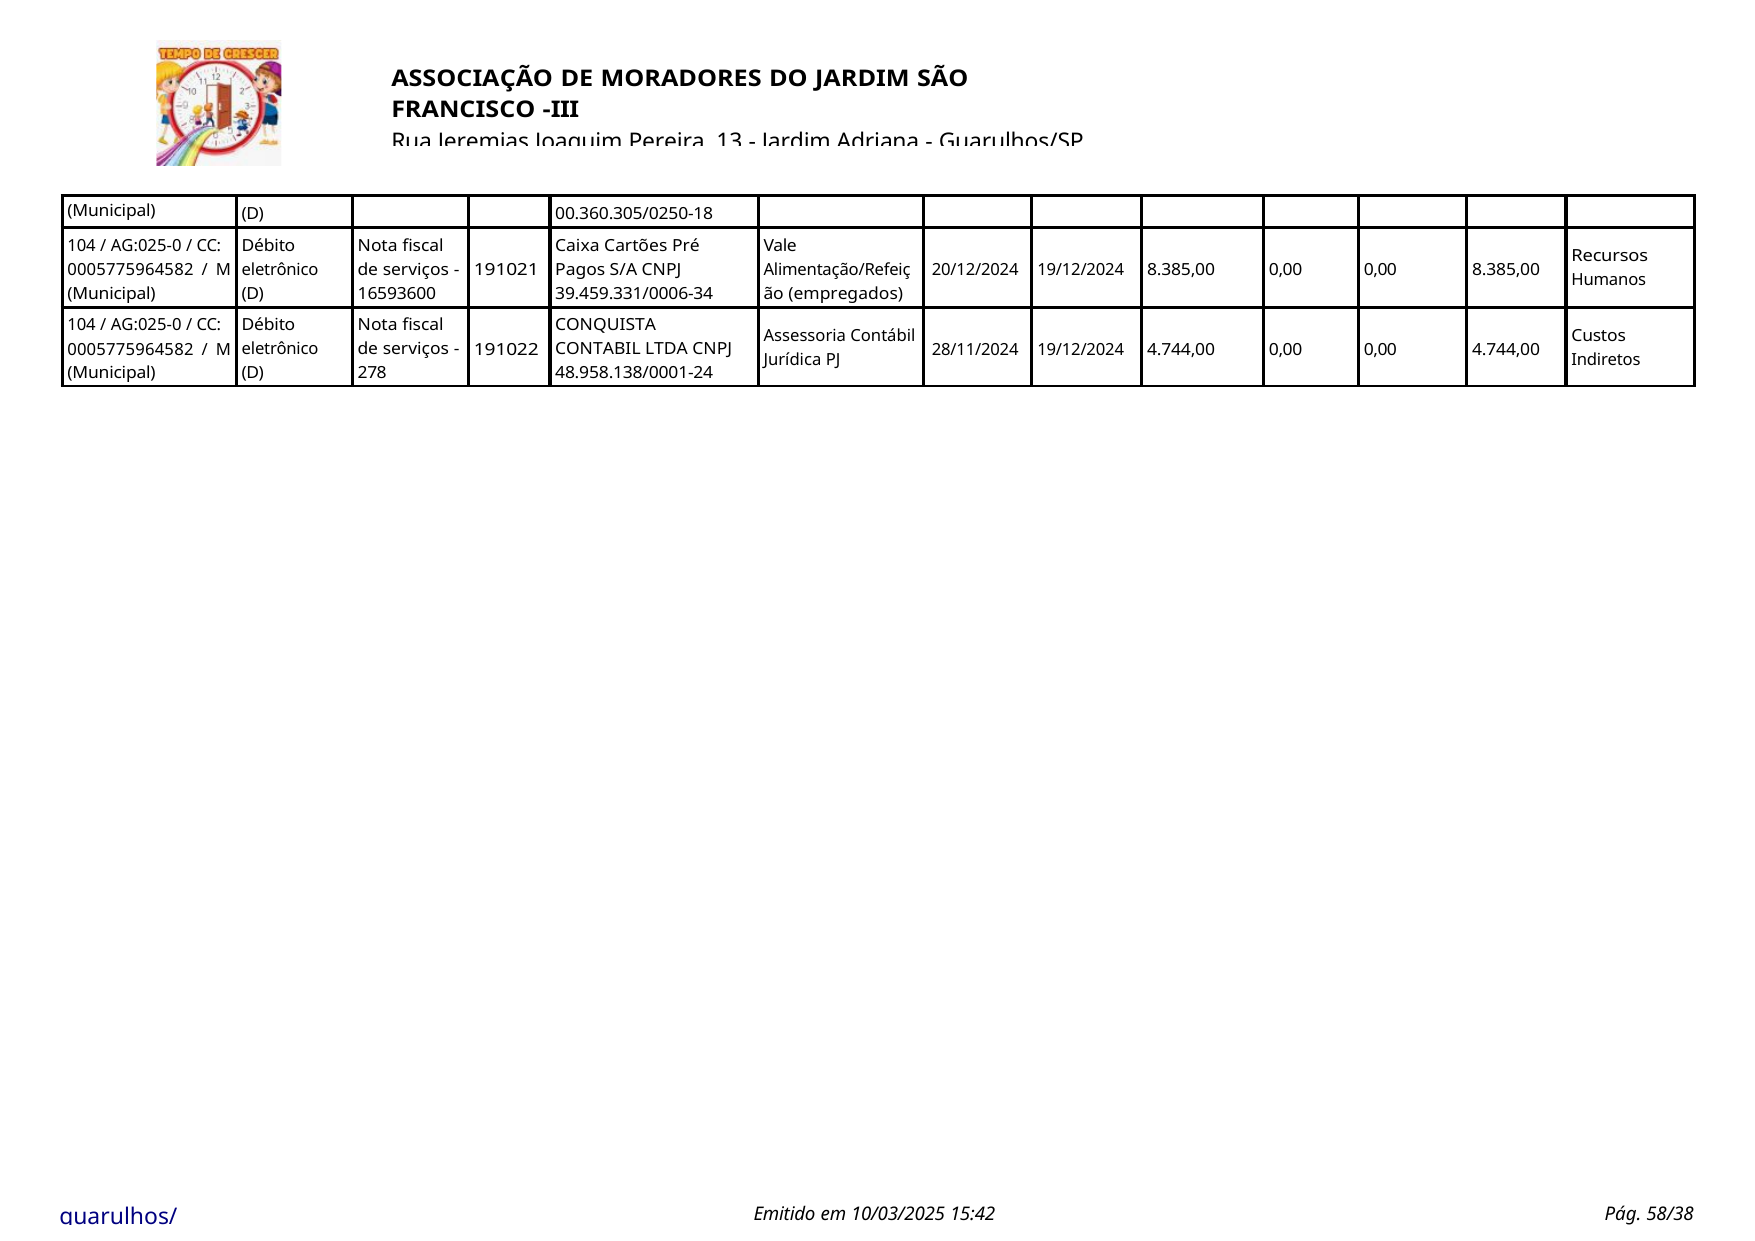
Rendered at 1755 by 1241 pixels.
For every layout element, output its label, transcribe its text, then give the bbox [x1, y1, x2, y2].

table_cell 19/12/2024 [1033, 229, 1140, 306]
table_cell 4.744,00 [1468, 309, 1564, 385]
table_cell Vale Alimentação/Refeiç ão (empregados) [760, 229, 922, 306]
table_cell 4.744,00 [1143, 309, 1262, 385]
table_cell [1033, 197, 1140, 226]
table_cell 191021 [470, 229, 548, 306]
table_cell [354, 197, 467, 226]
table_cell (Municipal) [64, 197, 235, 226]
table_cell 0,00 [1360, 309, 1465, 385]
table_cell [1468, 197, 1564, 226]
table_cell [925, 197, 1030, 226]
table_cell 191022 [470, 309, 548, 385]
table_cell 104 / AG:025-0 / CC: 0005775964582 / M (Municipal) [64, 229, 235, 306]
table_cell Nota ﬁscal de serviços - 16593600 [354, 229, 467, 306]
table_cell 8.385,00 [1143, 229, 1262, 306]
table_cell [1568, 197, 1693, 226]
table_cell Débito eletrônico (D) [238, 309, 351, 385]
table_cell [1360, 197, 1465, 226]
table_cell 0,00 [1360, 229, 1465, 306]
table_cell Débito eletrônico (D) [238, 229, 351, 306]
table_cell [1143, 197, 1262, 226]
table_cell CONQUISTA CONTABIL LTDA CNPJ 48.958.138/0001-24 [552, 309, 757, 385]
table_cell 20/12/2024 [925, 229, 1030, 306]
table_cell Recursos Humanos [1568, 229, 1693, 306]
table_cell 19/12/2024 [1033, 309, 1140, 385]
table_cell Nota ﬁscal de serviços - 278 [354, 309, 467, 385]
table_cell 0,00 [1265, 309, 1357, 385]
table_cell [760, 197, 922, 226]
table_cell Custos Indiretos [1568, 309, 1693, 385]
table_cell Caixa Cartões Pré Pagos S/A CNPJ 39.459.331/0006-34 [552, 229, 757, 306]
table_cell 28/11/2024 [925, 309, 1030, 385]
table_cell [470, 197, 548, 226]
table_cell [1265, 197, 1357, 226]
table_cell (D) [238, 197, 351, 226]
table_cell 8.385,00 [1468, 229, 1564, 306]
table_cell 00.360.305/0250-18 [552, 197, 757, 226]
table_cell Assessoria Contábil Jurídica PJ [760, 309, 922, 385]
table_cell 0,00 [1265, 229, 1357, 306]
table_cell 104 / AG:025-0 / CC: 0005775964582 / M (Municipal) [64, 309, 235, 385]
